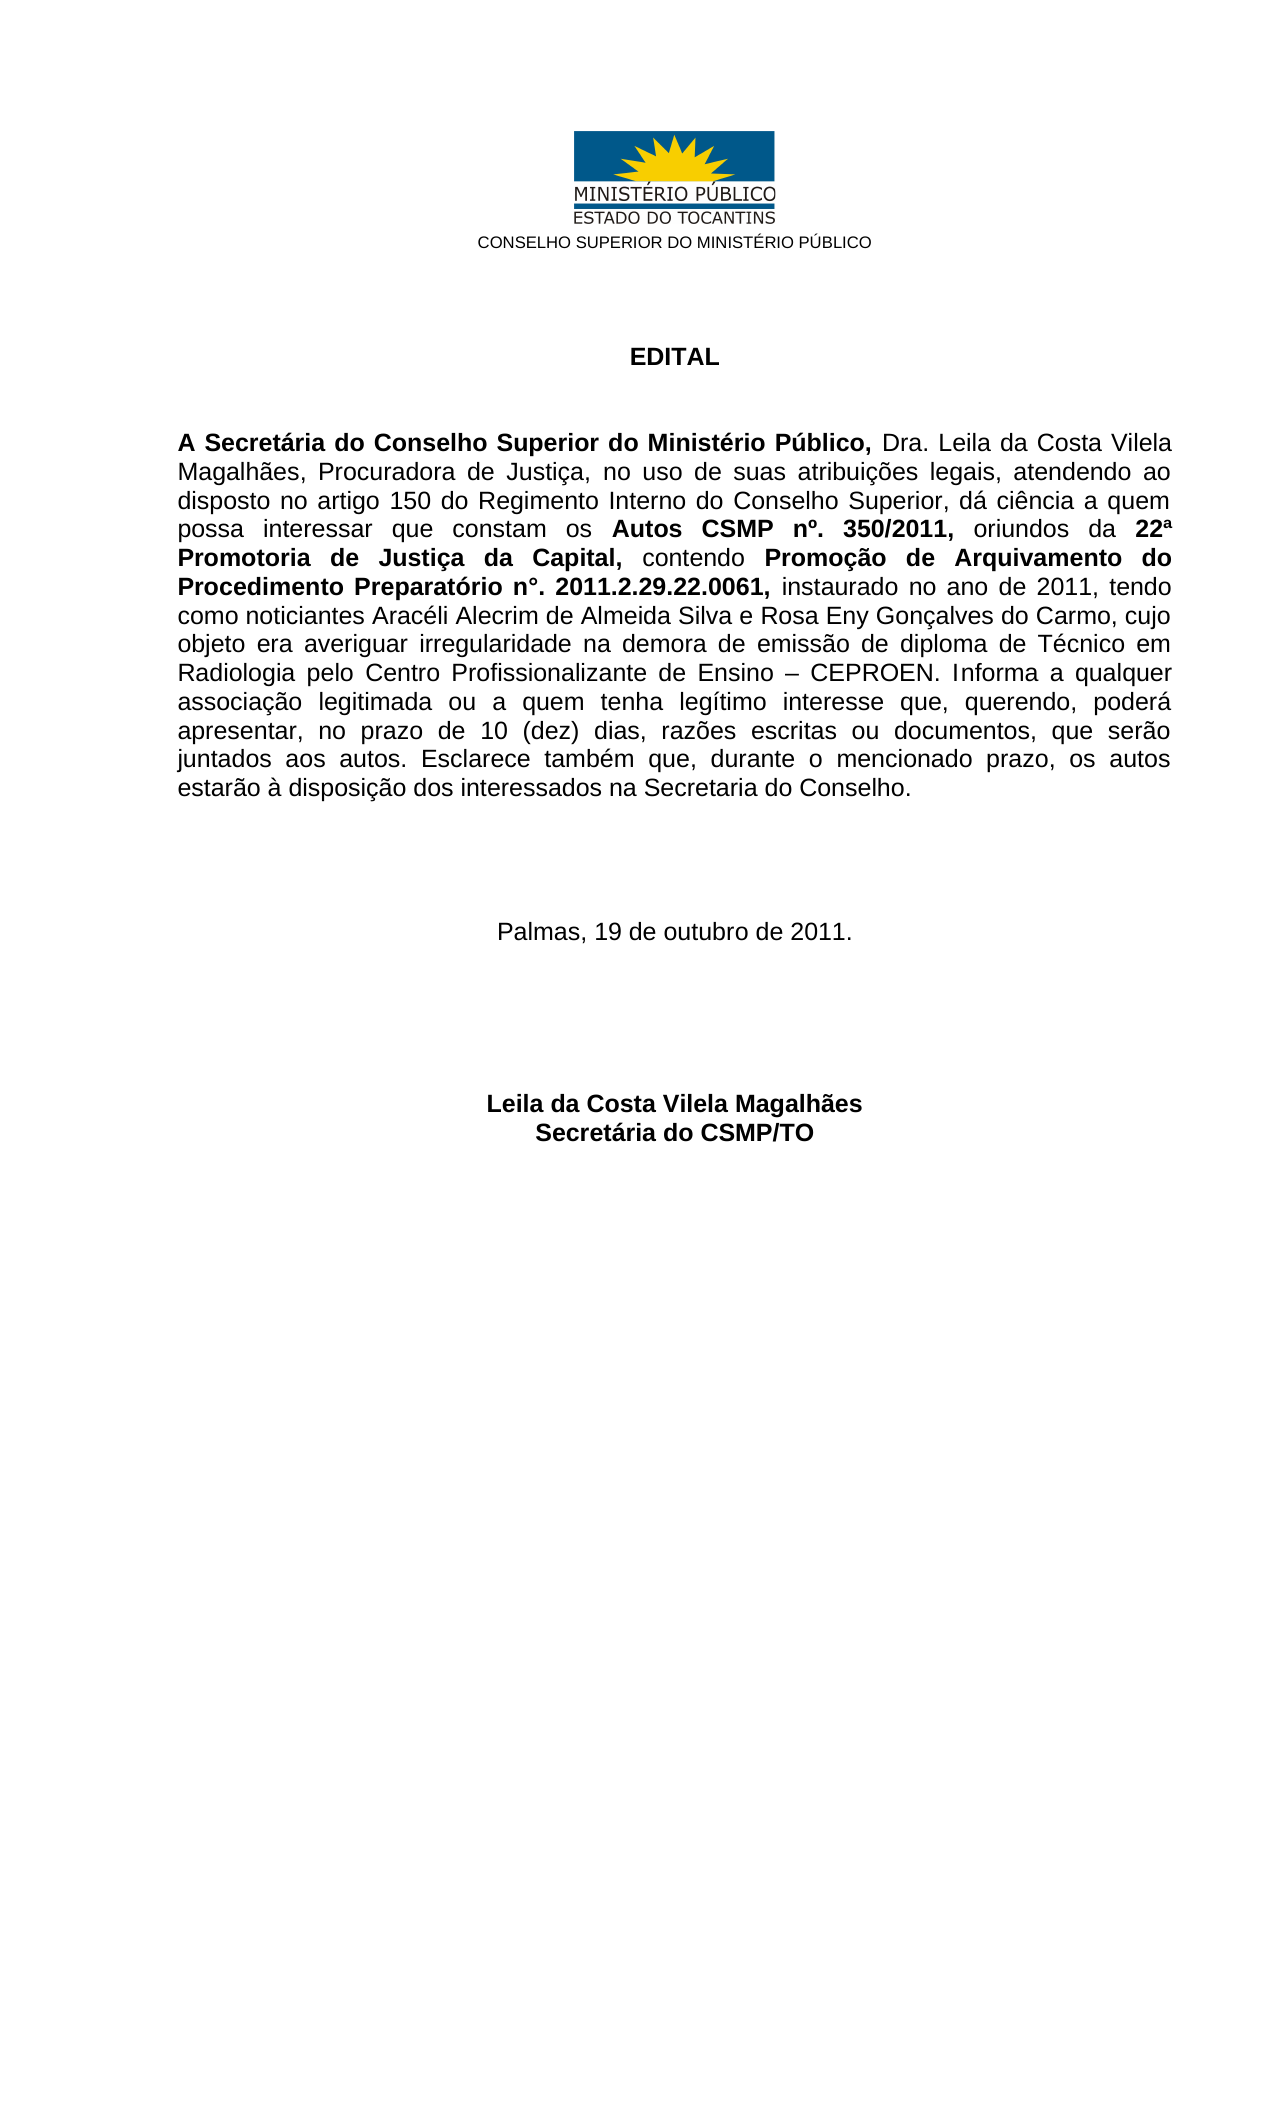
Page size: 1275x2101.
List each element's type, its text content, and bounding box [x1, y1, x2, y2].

text Palmas, 19 de outubro de 2011. [177, 917, 1172, 946]
picture [574, 131, 776, 224]
text EDITAL [177, 342, 1172, 371]
text Secretária do CSMP/TO [177, 1118, 1172, 1147]
text Leila da Costa Vilela Magalhães [177, 1089, 1172, 1118]
text A Secretária do Conselho Superior do Ministério Público, Dra. Leila da Costa Vilela Magalhães, Procuradora de Justiça, no uso de suas atribuições legais, atendendo ao disposto no artigo 150 do Regimento Interno do Conselho Superior, dá ciência a quem possa interessar que constam os Autos CSMP nº. 350/2011, oriundos da 22ª Promotoria de Justiça da Capital, contendo Promoção de Arquivamento do Procedimento Preparatório n°. 2011.2.29.22.0061, instaurado no ano de 2011, tendo como noticiantes Aracéli Alecrim de Almeida Silva e Rosa Eny Gonçalves do Carmo, cujo objeto era averiguar irregularidade na demora de emissão de diploma de Técnico em Radiologia pelo Centro Profissionalizante de Ensino – CEPROEN. Informa a qualquer associação legitimada ou a quem tenha legítimo interesse que, querendo, poderá apresentar, no prazo de 10 (dez) dias, razões escritas ou documentos, que serão juntados aos autos. Esclarece também que, durante o mencionado prazo, os autos estarão à disposição dos interessados na Secretaria do Conselho. [177, 428, 1172, 802]
